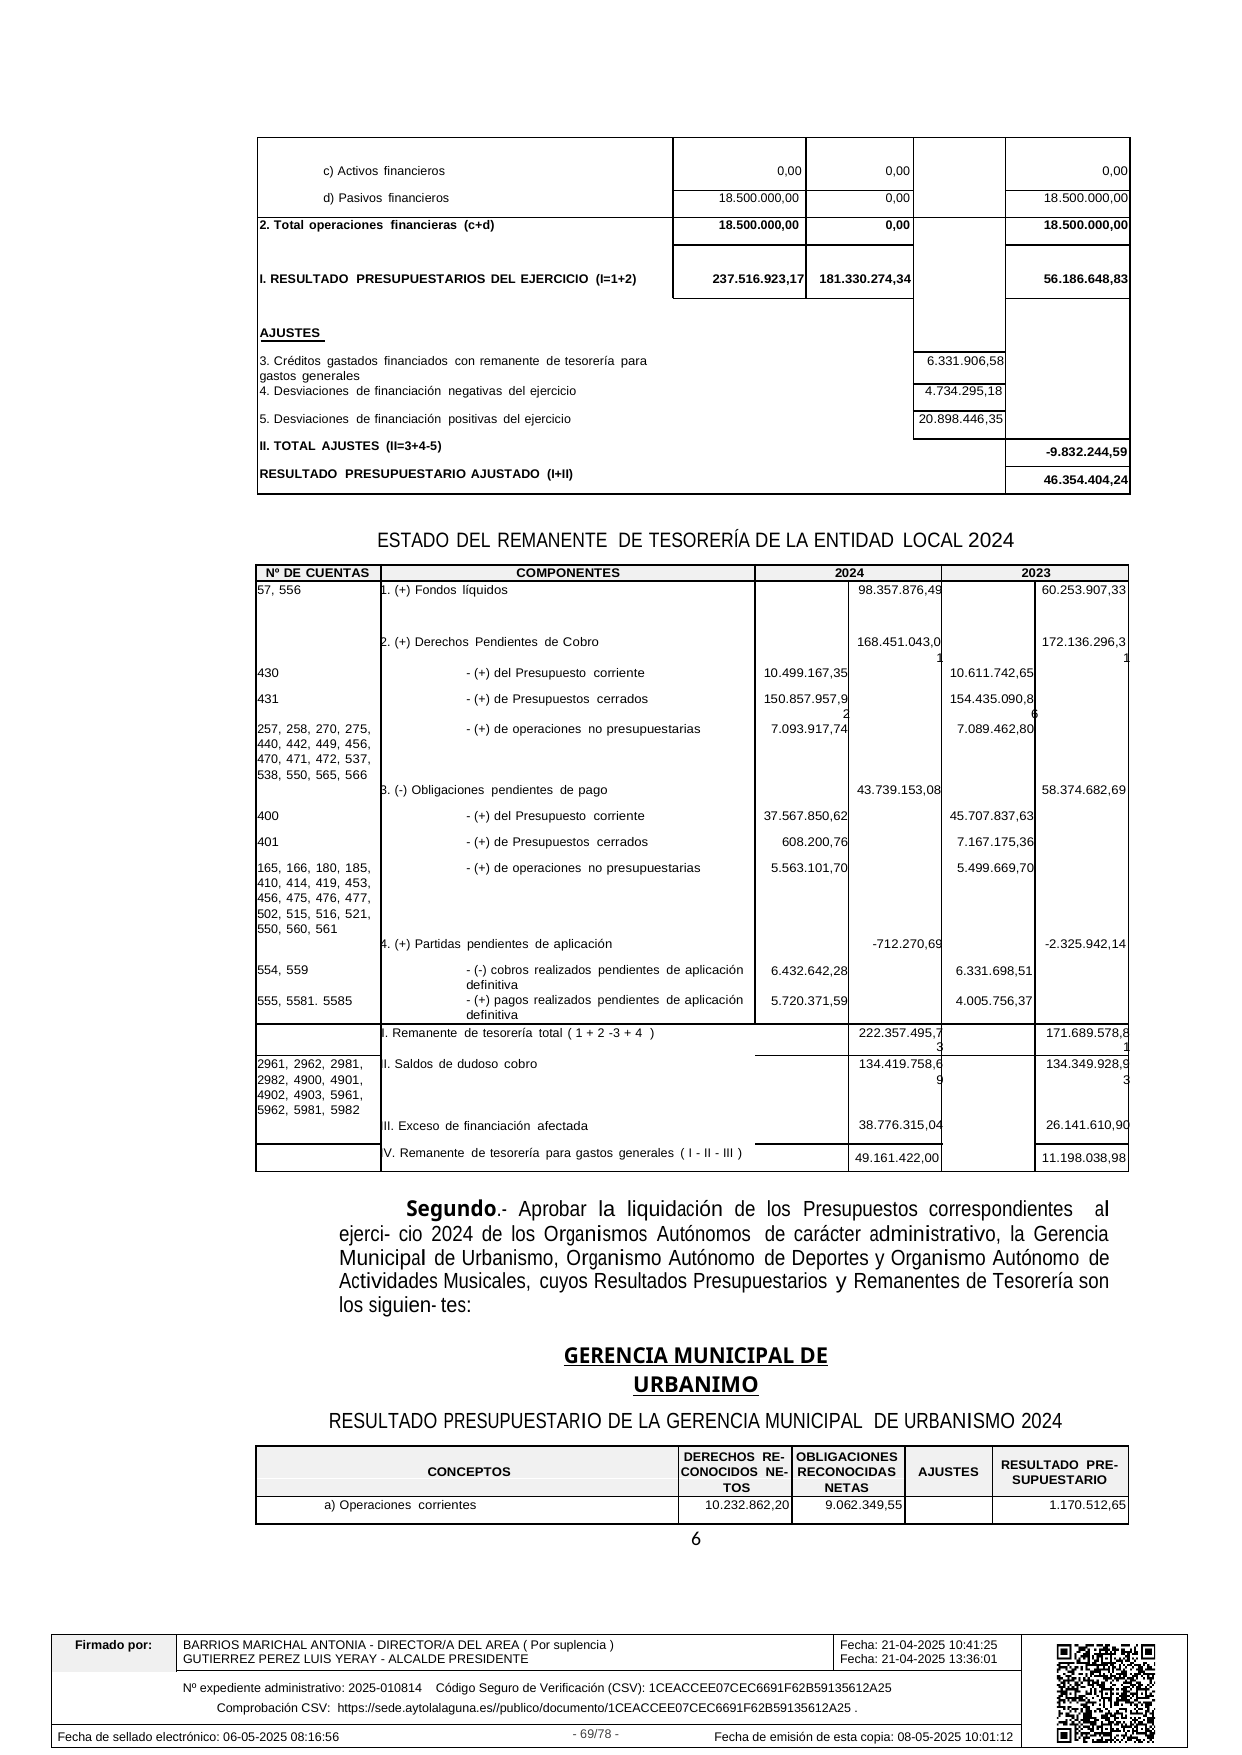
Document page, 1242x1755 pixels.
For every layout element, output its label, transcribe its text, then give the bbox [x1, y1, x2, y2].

text 18.500.000,00 [1006, 191, 1129, 206]
table_cell 9.062.349,55 [793, 1497, 904, 1523]
text [914, 191, 1005, 206]
table_cell Nº expediente administrativo: 2025-010814 Código Seguro de Verificación (CSV): 1CEACCEE07CEC6691F62B59135612A25 Comprobación CSV: https://sede.aytolalaguna.es//publico/documento/1CEACCEE07CEC6691F62B59135612A25 . [52, 1671, 1021, 1724]
text 20.898.446,35 [914, 412, 1005, 426]
text 2. Total operaciones financieras (c+d) [259, 218, 672, 233]
table_header BARRIOS MARICHAL ANTONIA - DIRECTOR/A DEL AREA ( Por suplencia ) GUTIERREZ PEREZ LUIS YERAY - ALCALDE PRESIDENTE [177, 1635, 833, 1670]
text ESTADO DEL REMANENTE DE TESORERÍA DE LA ENTIDAD LOCAL 2024 [377, 528, 1202, 552]
table_cell [257, 1145, 380, 1171]
text 6 [685, 1526, 706, 1550]
table_header [1022, 1635, 1187, 1747]
text 0,00 [674, 164, 805, 178]
table_header OBLIGACIONES RECONOCIDAS [793, 1447, 904, 1478]
table_cell 57, 556 430 431 257, 258, 270, 275, 440, 442, 449, 456, 470, 471, 472, 537, 538, 550, 565, 566 400 401 165, 166, 180, 185, 410, 414, 419, 453, 456, 475, 476, 477, 502, 515, 516, 521, 550, 560, 561 554, 559 555, 5581. 5585 [257, 582, 380, 1023]
table_cell [755, 1056, 848, 1143]
text [1006, 326, 1129, 340]
text 56.186.648,83 [1006, 272, 1129, 286]
table_cell 10.499.167,35 150.857.957,9 2 7.093.917,74 37.567.850,62 608.200,76 5.563.101,70 6.432.642,28 5.720.371,59 [756, 582, 848, 1023]
text 46.354.404,24 [1006, 467, 1129, 487]
text 4.734.295,18 [914, 385, 1005, 398]
text [1006, 354, 1129, 368]
table_cell 60.253.907,33 172.136.296,3 1 58.374.682,69 -2.325.942,14 [1036, 582, 1128, 1023]
table_cell [942, 1056, 1034, 1171]
text Segundo.- Aprobar la liquidación de los Presupuestos correspondientes al ejerci- cio 2024 de los Organismos Autónomos de carácter administrativo, la Gerencia Municipal de Urbanismo, Organismo Autónomo de Deportes y Organismo Autónomo de Actividades Musicales, cuyos Resultados Presupuestarios y Remanentes de Tesorería son los siguien- tes: [339, 1194, 1109, 1317]
table_header Firmado por: [52, 1635, 176, 1670]
text 3. Créditos gastados financiados con remanente de tesorería para gastos generales [259, 353, 651, 382]
table_header AJUSTES [906, 1447, 992, 1496]
text [1131, 354, 1202, 368]
text 18.500.000,00 [674, 218, 805, 233]
table_cell 134.349.928,9 3 26.141.610,90 [1036, 1056, 1128, 1143]
text [914, 164, 1005, 178]
table_cell [942, 1025, 1034, 1055]
text [1131, 326, 1202, 340]
table_cell 171.689.578,8 1 [1036, 1025, 1128, 1055]
text AJUSTES [259, 326, 913, 340]
table_cell 10.611.742,65 154.435.090,8 6 7.089.462,80 45.707.837,63 7.167.175,36 5.499.669,70 6.331.698,51 4.005.756,37 [942, 582, 1034, 1023]
text 237.516.923,17 [674, 272, 805, 286]
table_header RESULTADO PRE- SUPUESTARIO [993, 1447, 1128, 1496]
text [1006, 384, 1129, 398]
text 181.330.274,34 [807, 272, 913, 286]
table_header 2023 [942, 566, 1128, 580]
text c) Activos financieros [323, 164, 672, 178]
text 5. Desviaciones de financiación positivas del ejercicio [259, 412, 913, 426]
table_header Fecha: 21-04-2025 10:41:25 Fecha: 21-04-2025 13:36:01 [834, 1635, 1021, 1670]
text GERENCIA MUNICIPAL DE URBANIMO [517, 1339, 874, 1399]
text 6.331.906,58 [927, 354, 1005, 368]
text 0,00 [807, 218, 913, 233]
text RESULTADO PRESUPUESTARIO AJUSTADO (I+II) [259, 467, 1005, 487]
table_cell 11.198.038,98 [1036, 1145, 1128, 1171]
table_cell [257, 1479, 678, 1496]
table_cell 2961, 2962, 2981, 2982, 4900, 4901, 4902, 4903, 5961, 5962, 5981, 5982 [257, 1056, 380, 1143]
table_header DERECHOS RE- CONOCIDOS NE- [679, 1447, 791, 1478]
text I. RESULTADO PRESUPUESTARIOS DEL EJERCICIO (I=1+2) [259, 272, 672, 286]
text 18.500.000,00 [674, 191, 805, 206]
table_cell Fecha de sellado electrónico: 06-05-2025 08:16:56 - 69/78 - Fecha de emisión de esta copia: 08-05-2025 10:01:12 [52, 1725, 1021, 1747]
table_cell 1. (+) Fondos líquidos 2. (+) Derechos Pendientes de Cobro - (+) del Presupuesto corriente - (+) de Presupuestos cerrados - (+) de operaciones no presupuestarias 3. (-) Obligaciones pendientes de pago - (+) del Presupuesto corriente - (+) de Presupuestos cerrados - (+) de operaciones no presupuestarias 4. (+) Partidas pendientes de aplicación - (-) cobros realizados pendientes de aplicación definitiva - (+) pagos realizados pendientes de aplicación definitiva [382, 582, 754, 1023]
text 0,00 [807, 191, 913, 206]
table_cell TOS [679, 1479, 791, 1496]
table_cell [755, 1145, 848, 1171]
table_cell NETAS [793, 1479, 904, 1496]
table_cell 134.419.758,6 9 38.776.315,04 [849, 1056, 941, 1143]
table_cell 98.357.876,49 168.451.043,0 1 43.739.153,08 -712.270,69 [849, 582, 941, 1023]
text d) Pasivos financieros [323, 191, 672, 206]
table_header 2024 [756, 566, 941, 580]
text 4. Desviaciones de financiación negativas del ejercicio [259, 384, 913, 398]
text [1131, 439, 1202, 459]
text [914, 326, 1005, 340]
text RESULTADO PRESUPUESTARIO DE LA GERENCIA MUNICIPAL DE URBANISMO 2024 [324, 1409, 1067, 1434]
table_cell 10.232.862,20 [679, 1497, 791, 1523]
table_cell [755, 1025, 848, 1055]
table_cell a) Operaciones corrientes [257, 1497, 678, 1523]
text [1131, 164, 1202, 178]
table_header CONCEPTOS [257, 1447, 678, 1478]
table_cell 49.161.422,00 [849, 1145, 941, 1171]
text -9.832.244,59 [1006, 440, 1129, 459]
text 0,00 [1006, 164, 1129, 178]
table_cell [906, 1497, 992, 1523]
table_cell 1.170.512,65 [993, 1497, 1128, 1523]
table_header COMPONENTES [382, 566, 754, 580]
text II. TOTAL AJUSTES (II=3+4-5) [259, 439, 1005, 459]
table_cell I. Remanente de tesorería total ( 1 + 2 -3 + 4 ) II. Saldos de dudoso cobro III. Exceso de financiación afectada IV. Remanente de tesorería para gastos generales ( I - II - III ) [382, 1025, 755, 1171]
text 0,00 [807, 164, 913, 178]
table_cell 222.357.495,7 3 [849, 1025, 941, 1055]
text 18.500.000,00 [1006, 218, 1129, 233]
table_cell [257, 1025, 380, 1055]
text [1006, 412, 1129, 426]
text [1131, 467, 1202, 487]
table_header Nº DE CUENTAS [257, 566, 380, 580]
